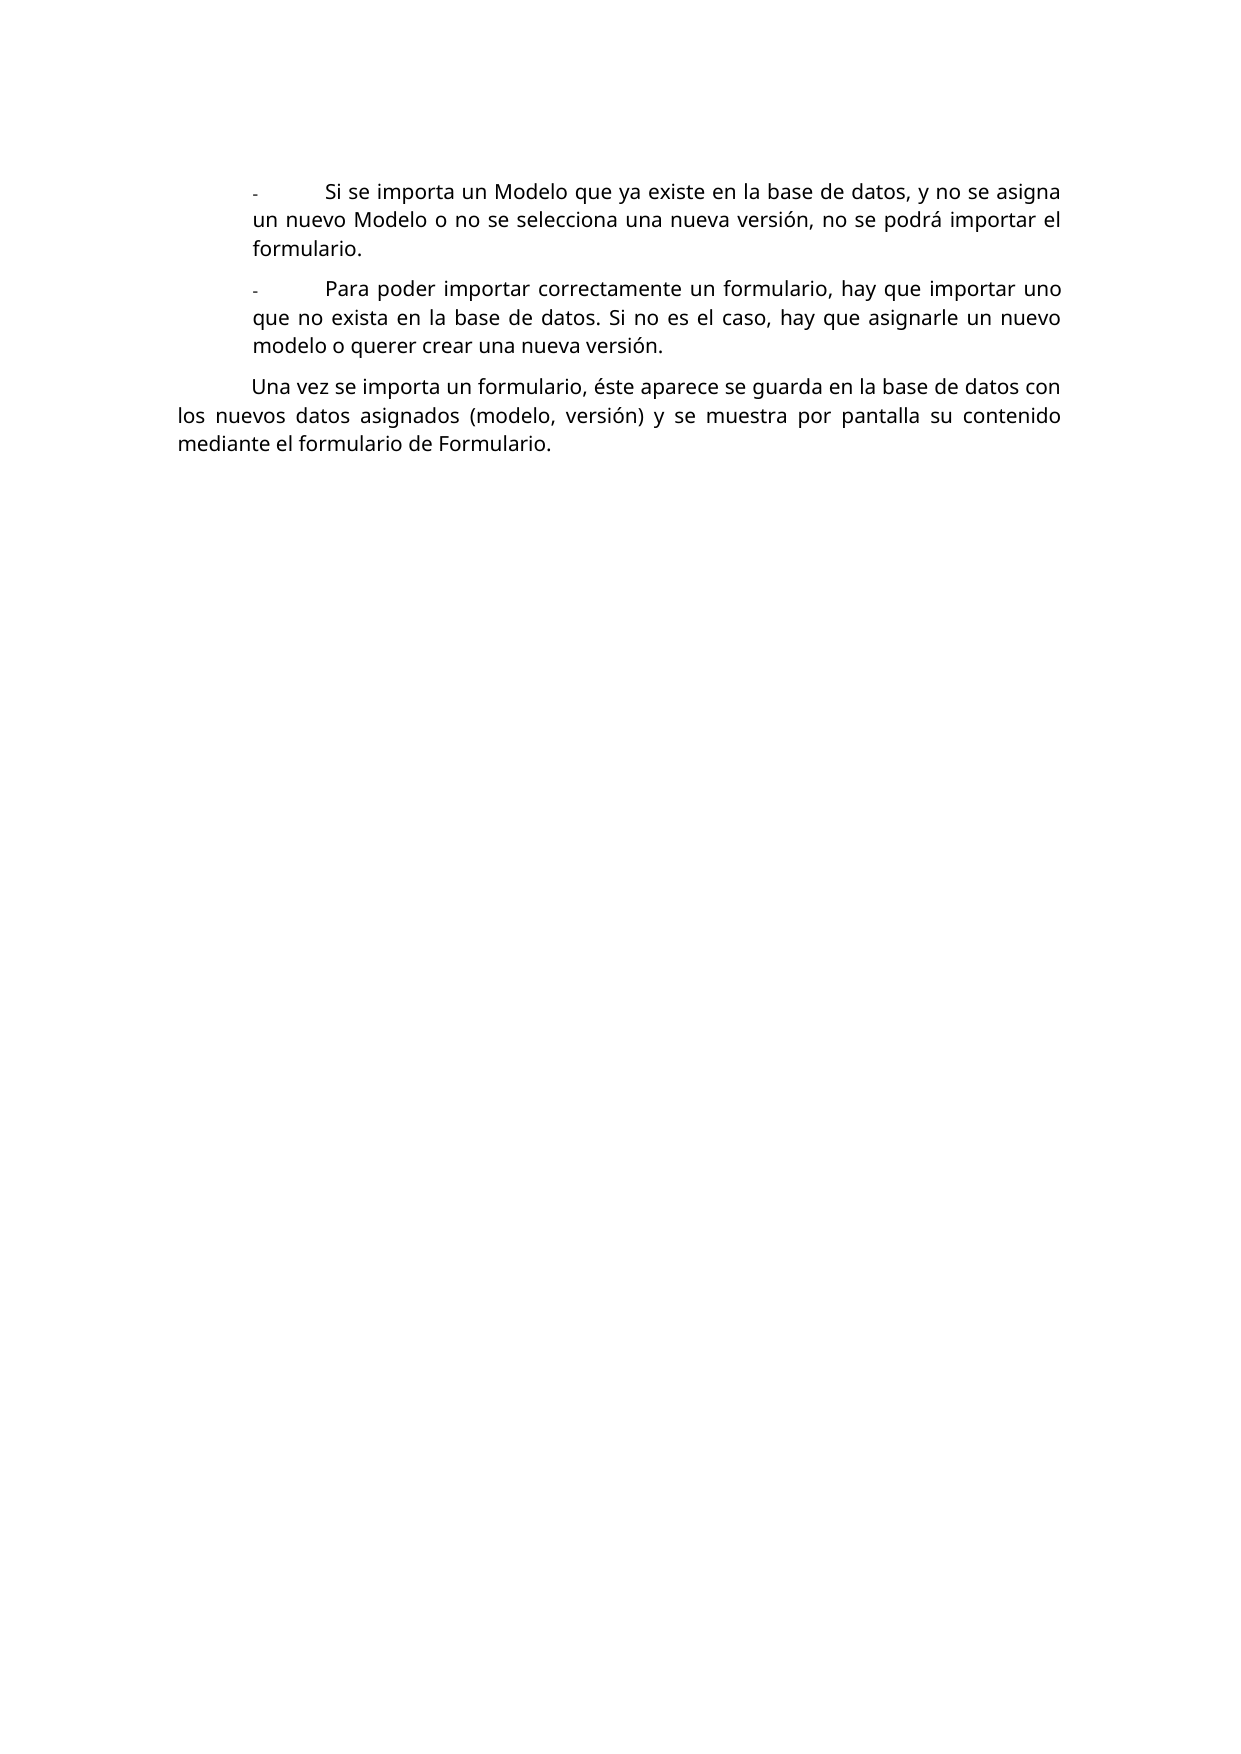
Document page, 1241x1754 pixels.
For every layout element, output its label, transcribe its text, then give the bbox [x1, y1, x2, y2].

list Si se importa un Modelo que ya existe en la base de datos, y no se asigna un nuevo Modelo o no se selecciona una nueva versión, no se podrá importar el formulario. [252, 177, 1063, 262]
list Para poder importar correctamente un formulario, hay que importar uno que no exista en la base de datos. Si no es el caso, hay que asignarle un nuevo modelo o querer crear una nueva versión. [252, 274, 1063, 360]
text Una vez se importa un formulario, éste aparece se guarda en la base de datos con los nuevos datos asignados (modelo, versión) y se muestra por pantalla su contenido mediante el formulario de Formulario. [177, 372, 1063, 458]
